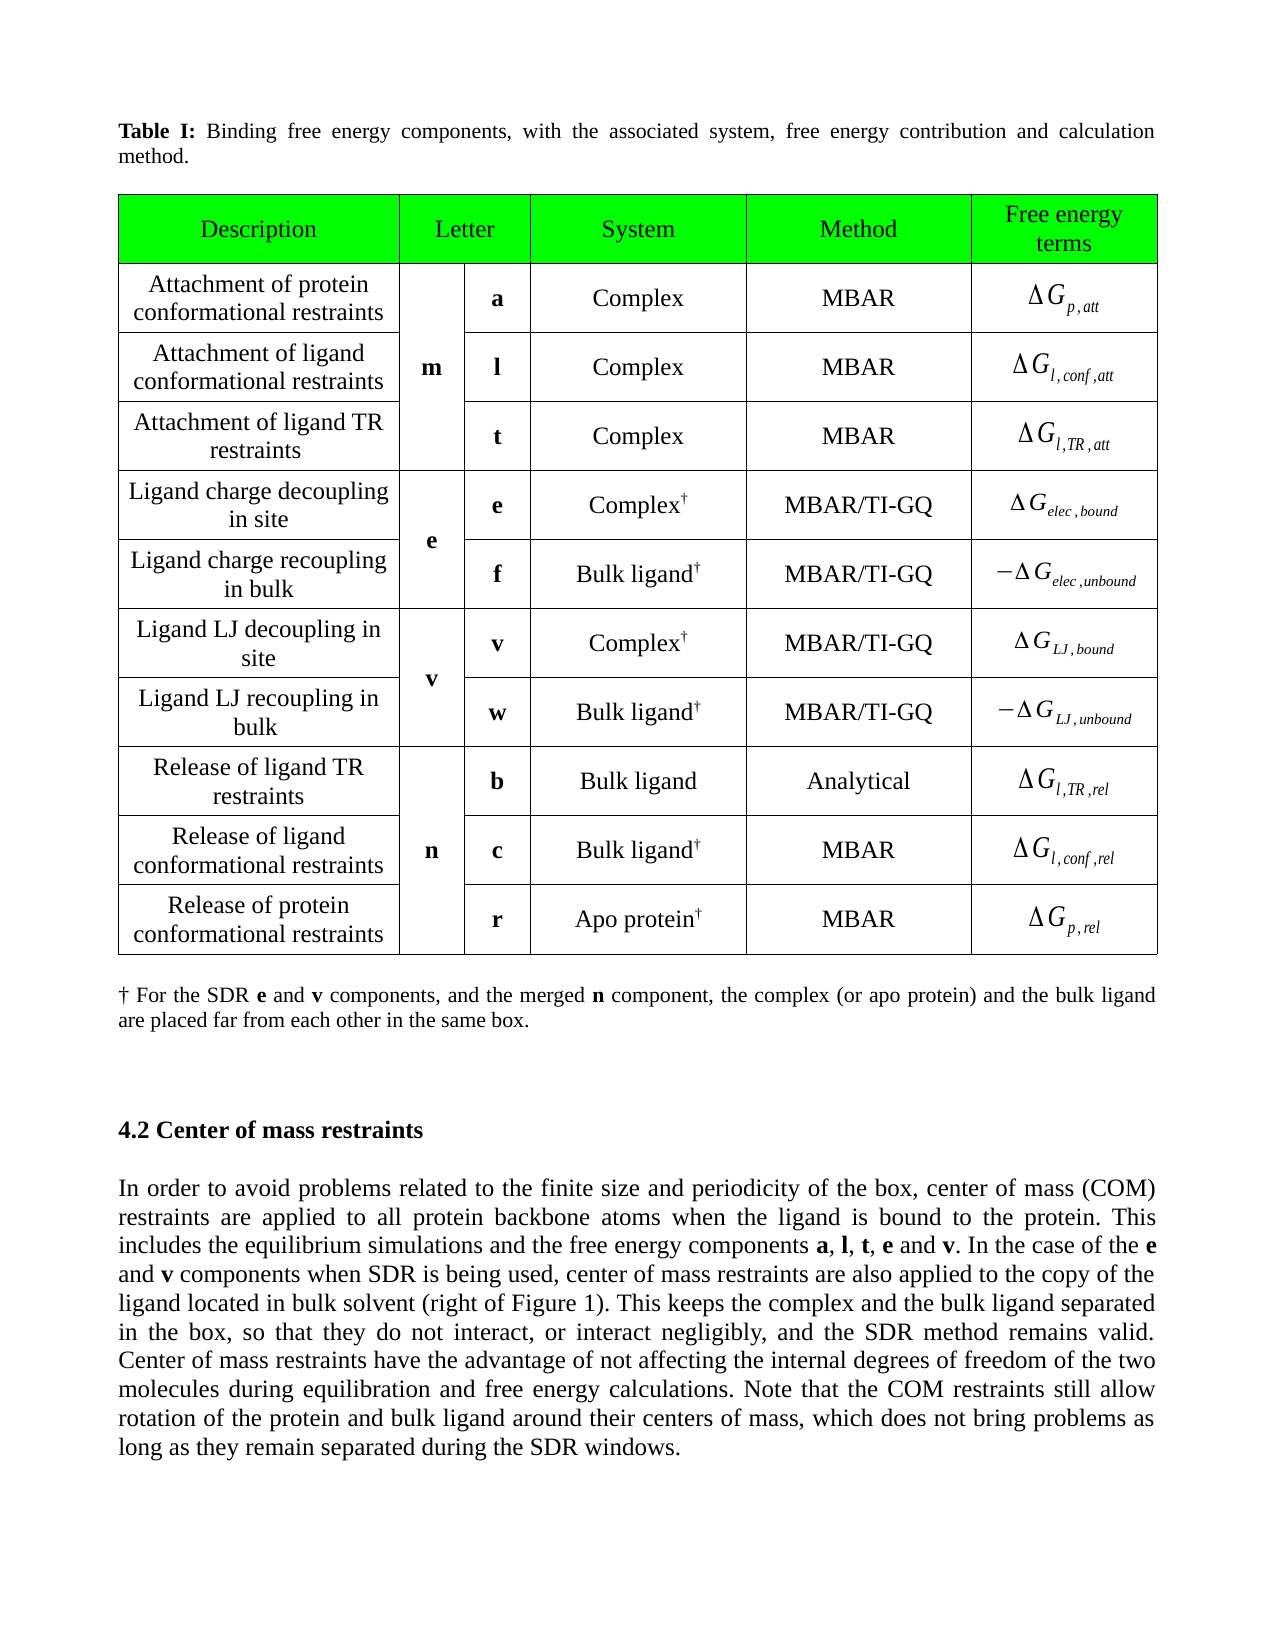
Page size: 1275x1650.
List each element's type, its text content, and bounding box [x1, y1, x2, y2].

table_cell r [465, 885, 530, 953]
table_cell [972, 402, 1157, 470]
table_cell [972, 540, 1157, 608]
table_cell l [465, 333, 530, 401]
table_cell Release of ligand conformational restraints [119, 816, 399, 884]
table_cell Complex [531, 333, 746, 401]
table_cell Release of ligand TR restraints [119, 747, 399, 815]
table_header Description [119, 195, 399, 263]
table_cell n [400, 747, 464, 953]
table_cell MBAR [747, 885, 971, 953]
table_cell Complex [531, 264, 746, 332]
table_cell Ligand LJ decoupling in site [119, 609, 399, 677]
table_cell Apo protein† [531, 885, 746, 953]
table_cell c [465, 816, 530, 884]
table_cell Ligand charge recoupling in bulk [119, 540, 399, 608]
table_cell MBAR/TI-GQ [747, 471, 971, 539]
table_cell [972, 264, 1157, 332]
table_header System [531, 195, 746, 263]
table_cell Ligand LJ recoupling in bulk [119, 678, 399, 746]
table_cell [972, 678, 1157, 746]
table_cell Attachment of ligand TR restraints [119, 402, 399, 470]
table_cell MBAR/TI-GQ [747, 678, 971, 746]
table_cell f [465, 540, 530, 608]
table_cell Analytical [747, 747, 971, 815]
table_cell [972, 747, 1157, 815]
table_cell Complex† [531, 609, 746, 677]
table_cell [972, 816, 1157, 884]
table_cell e [465, 471, 530, 539]
table_cell v [465, 609, 530, 677]
table_cell Bulk ligand† [531, 816, 746, 884]
table_cell Ligand charge decoupling in site [119, 471, 399, 539]
table_cell a [465, 264, 530, 332]
text Table I: Binding free energy components, with the associated system, free energy contribution and calculation method. [118, 118, 1157, 168]
table_cell Bulk ligand† [531, 540, 746, 608]
table_cell b [465, 747, 530, 815]
table_cell m [400, 264, 464, 470]
text In order to avoid problems related to the finite size and periodicity of the box, center of mass (COM) restraints are applied to all protein backbone atoms when the ligand is bound to the protein. This includes the equilibrium simulations and the free energy components a, l, t, e and v. In the case of the e and v components when SDR is being used, center of mass restraints are also applied to the copy of the ligand located in bulk solvent (right of Figure 1). This keeps the complex and the bulk ligand separated in the box, so that they do not interact, or interact negligibly, and the SDR method remains valid. Center of mass restraints have the advantage of not affecting the internal degrees of freedom of the two molecules during equilibration and free energy calculations. Note that the COM restraints still allow rotation of the protein and bulk ligand around their centers of mass, which does not bring problems as long as they remain separated during the SDR windows. [118, 1173, 1157, 1460]
table_cell Complex [531, 402, 746, 470]
table_cell Attachment of protein conformational restraints [119, 264, 399, 332]
table_cell [972, 333, 1157, 401]
table_header Method [747, 195, 971, 263]
table_cell e [400, 471, 464, 608]
table_cell MBAR/TI-GQ [747, 540, 971, 608]
table_cell Release of protein conformational restraints [119, 885, 399, 953]
table_cell MBAR [747, 264, 971, 332]
text † For the SDR e and v components, and the merged n component, the complex (or apo protein) and the bulk ligand are placed far from each other in the same box. [118, 982, 1157, 1033]
table_cell v [400, 609, 464, 746]
table_cell Complex† [531, 471, 746, 539]
table_cell [972, 471, 1157, 539]
table_cell MBAR [747, 816, 971, 884]
table_cell Attachment of ligand conformational restraints [119, 333, 399, 401]
table_cell MBAR/TI-GQ [747, 609, 971, 677]
table_cell Bulk ligand† [531, 678, 746, 746]
table_cell [972, 609, 1157, 677]
table_cell MBAR [747, 402, 971, 470]
text 4.2 Center of mass restraints [118, 1115, 1157, 1144]
table_cell [972, 885, 1157, 953]
table_cell MBAR [747, 333, 971, 401]
table_cell Bulk ligand [531, 747, 746, 815]
table_header Letter [400, 195, 530, 263]
table_cell t [465, 402, 530, 470]
table_header Free energy terms [972, 195, 1157, 263]
table_cell w [465, 678, 530, 746]
